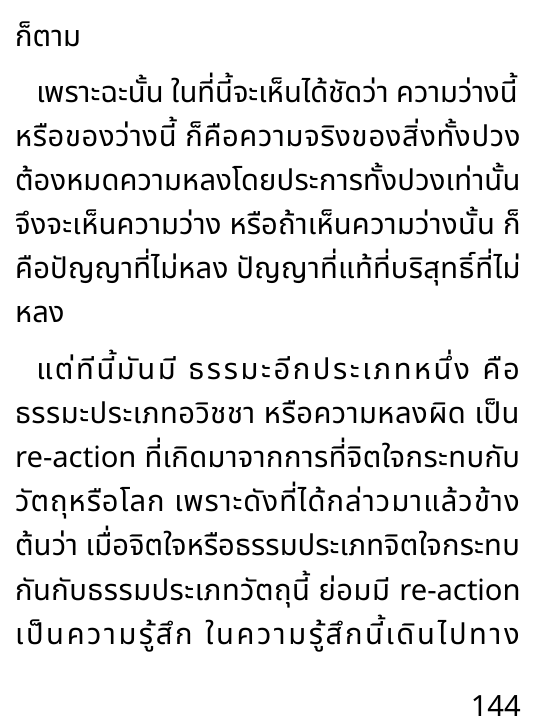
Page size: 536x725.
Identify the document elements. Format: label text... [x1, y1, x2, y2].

text แต่ทีนี้มันมี ธรรมะอีกประเภทหนึ่ง คือธรรมะประเภทอวิชชา หรือความหลงผิด เป็น re-action ที่เกิดมาจากการที่จิตใจกระทบกับวัตถุหรือโลก เพราะดังที่ได้กล่าวมาแล้วข้างต้นว่า เมื่อจิตใจหรือธรรมประเภทจิตใจกระทบกันกับธรรมประเภทวัตถุนี้ ย่อมมี re-action เป็นความรู้สึก ในความรู้สึกนี้เดินไปทาง [15, 348, 521, 657]
text เพราะฉะนั้น ในที่นี้จะเห็นได้ชัดว่า ความว่างนี้ หรือของว่างนี้ ก็คือความจริงของสิ่งทั้งปวง ต้องหมดความหลงโดยประการทั้งปวงเท่านั้น จึงจะเห็นความว่าง หรือถ้าเห็นความว่างนั้น ก็คือปัญญาที่ไม่หลง ปัญญาที่แท้ที่บริสุทธิ์ที่ไม่หลง [15, 72, 521, 336]
text ก็ตาม [15, 15, 521, 59]
